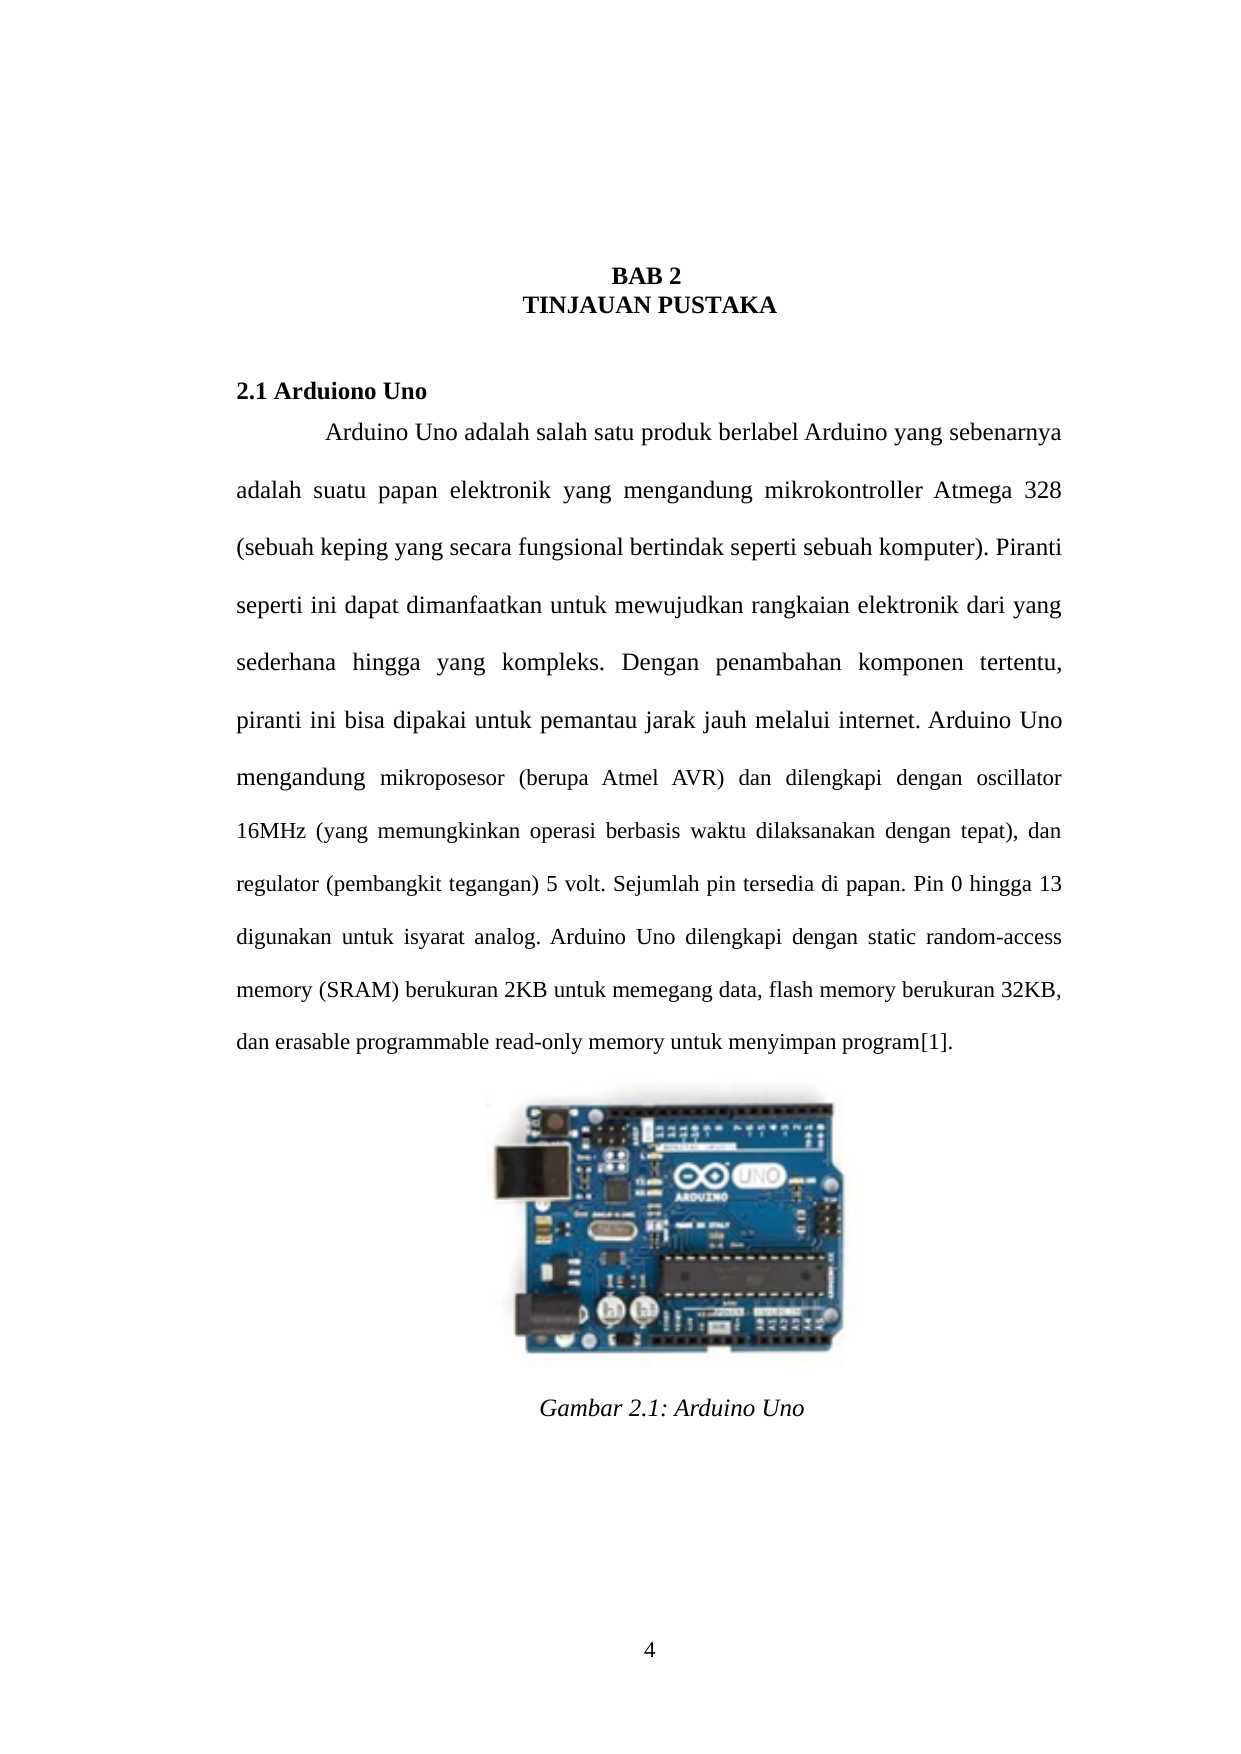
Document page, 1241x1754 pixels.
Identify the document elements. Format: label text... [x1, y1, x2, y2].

subtitle Arduiono Uno [236, 376, 1063, 405]
subtitle TINJAUAN PUSTAKA [236, 261, 1063, 318]
text Gambar 2.1: Arduino Uno [484, 1393, 861, 1422]
text Arduino Uno adalah salah satu produk berlabel Arduino yang sebenarnya adalah suatu papan elektronik yang mengandung mikrokontroller Atmega 328 (sebuah keping yang secara fungsional bertindak seperti sebuah komputer). Piranti seperti ini dapat dimanfaatkan untuk mewujudkan rangkaian elektronik dari yang sederhana hingga yang kompleks. Dengan penambahan komponen tertentu, piranti ini bisa dipakai untuk pemantau jarak jauh melalui internet. Arduino Uno mengandung mikroposesor (berupa Atmel AVR) dan dilengkapi dengan oscillator 16MHz (yang memungkinkan operasi berbasis waktu dilaksanakan dengan tepat), dan regulator (pembangkit tegangan) 5 volt. Sejumlah pin tersedia di papan. Pin 0 hingga 13 digunakan untuk isyarat analog. Arduino Uno dilengkapi dengan static random-access memory (SRAM) berukuran 2KB untuk memegang data, flash memory berukuran 32KB, dan erasable programmable read-only memory untuk menyimpan program[1]. [236, 417, 1063, 1055]
